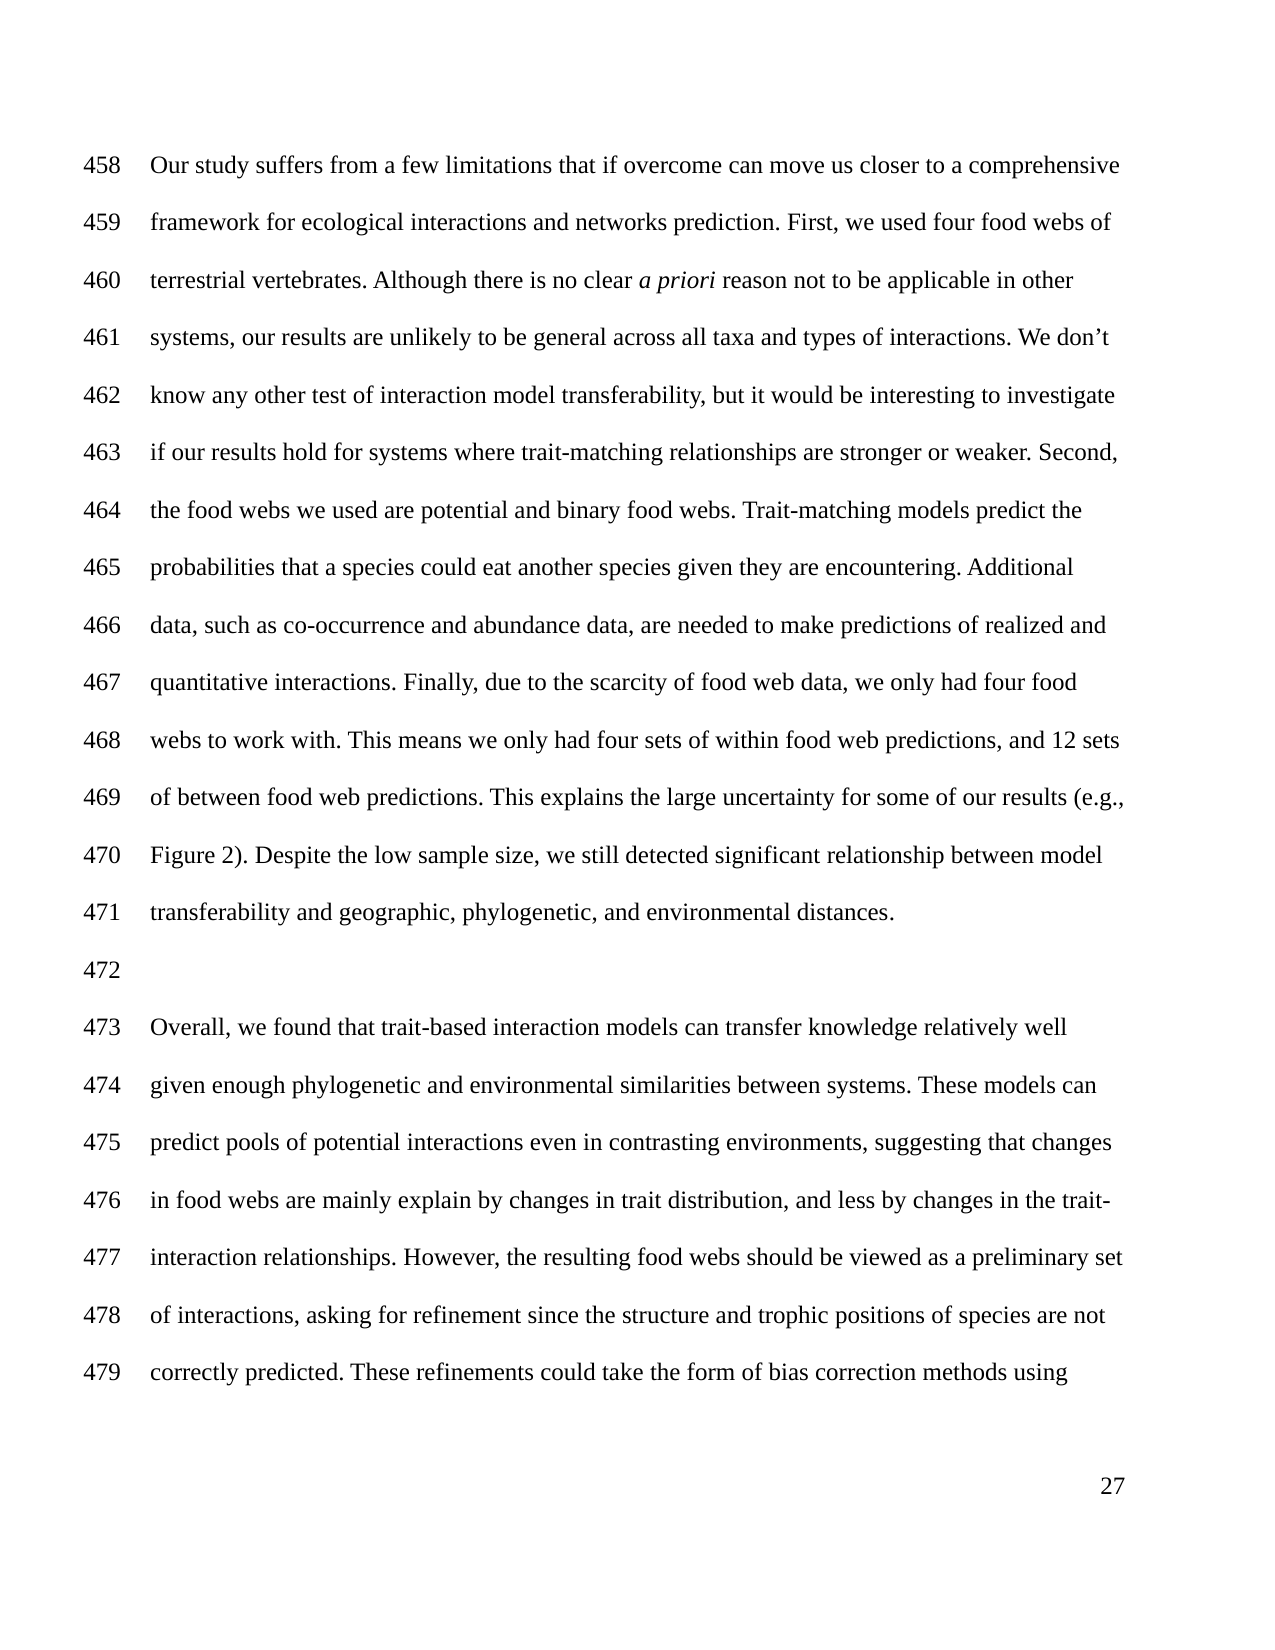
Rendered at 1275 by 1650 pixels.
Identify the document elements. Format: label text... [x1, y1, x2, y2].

text Our study suffers from a few limitations that if overcome can move us closer to a comprehensive framework for ecological interactions and networks prediction. First, we used four food webs of terrestrial vertebrates. Although there is no clear a priori reason not to be applicable in other systems, our results are unlikely to be general across all taxa and types of interactions. We don’t know any other test of interaction model transferability, but it would be interesting to investigate if our results hold for systems where trait-matching relationships are stronger or weaker. Second, the food webs we used are potential and binary food webs. Trait-matching models predict the probabilities that a species could eat another species given they are encountering. Additional data, such as co-occurrence and abundance data, are needed to make predictions of realized and quantitative interactions. Finally, due to the scarcity of food web data, we only had four food webs to work with. This means we only had four sets of within food web predictions, and 12 sets of between food web predictions. This explains the large uncertainty for some of our results (e.g., Figure 2). Despite the low sample size, we still detected significant relationship between model transferability and geographic, phylogenetic, and environmental distances. [150, 150, 1125, 926]
text Overall, we found that trait-based interaction models can transfer knowledge relatively well given enough phylogenetic and environmental similarities between systems. These models can predict pools of potential interactions even in contrasting environments, suggesting that changes in food webs are mainly explain by changes in trait distribution, and less by changes in the trait-interaction relationships. However, the resulting food webs should be viewed as a preliminary set of interactions, asking for refinement since the structure and trophic positions of species are not correctly predicted. These refinements could take the form of bias correction methods using [150, 1012, 1125, 1386]
